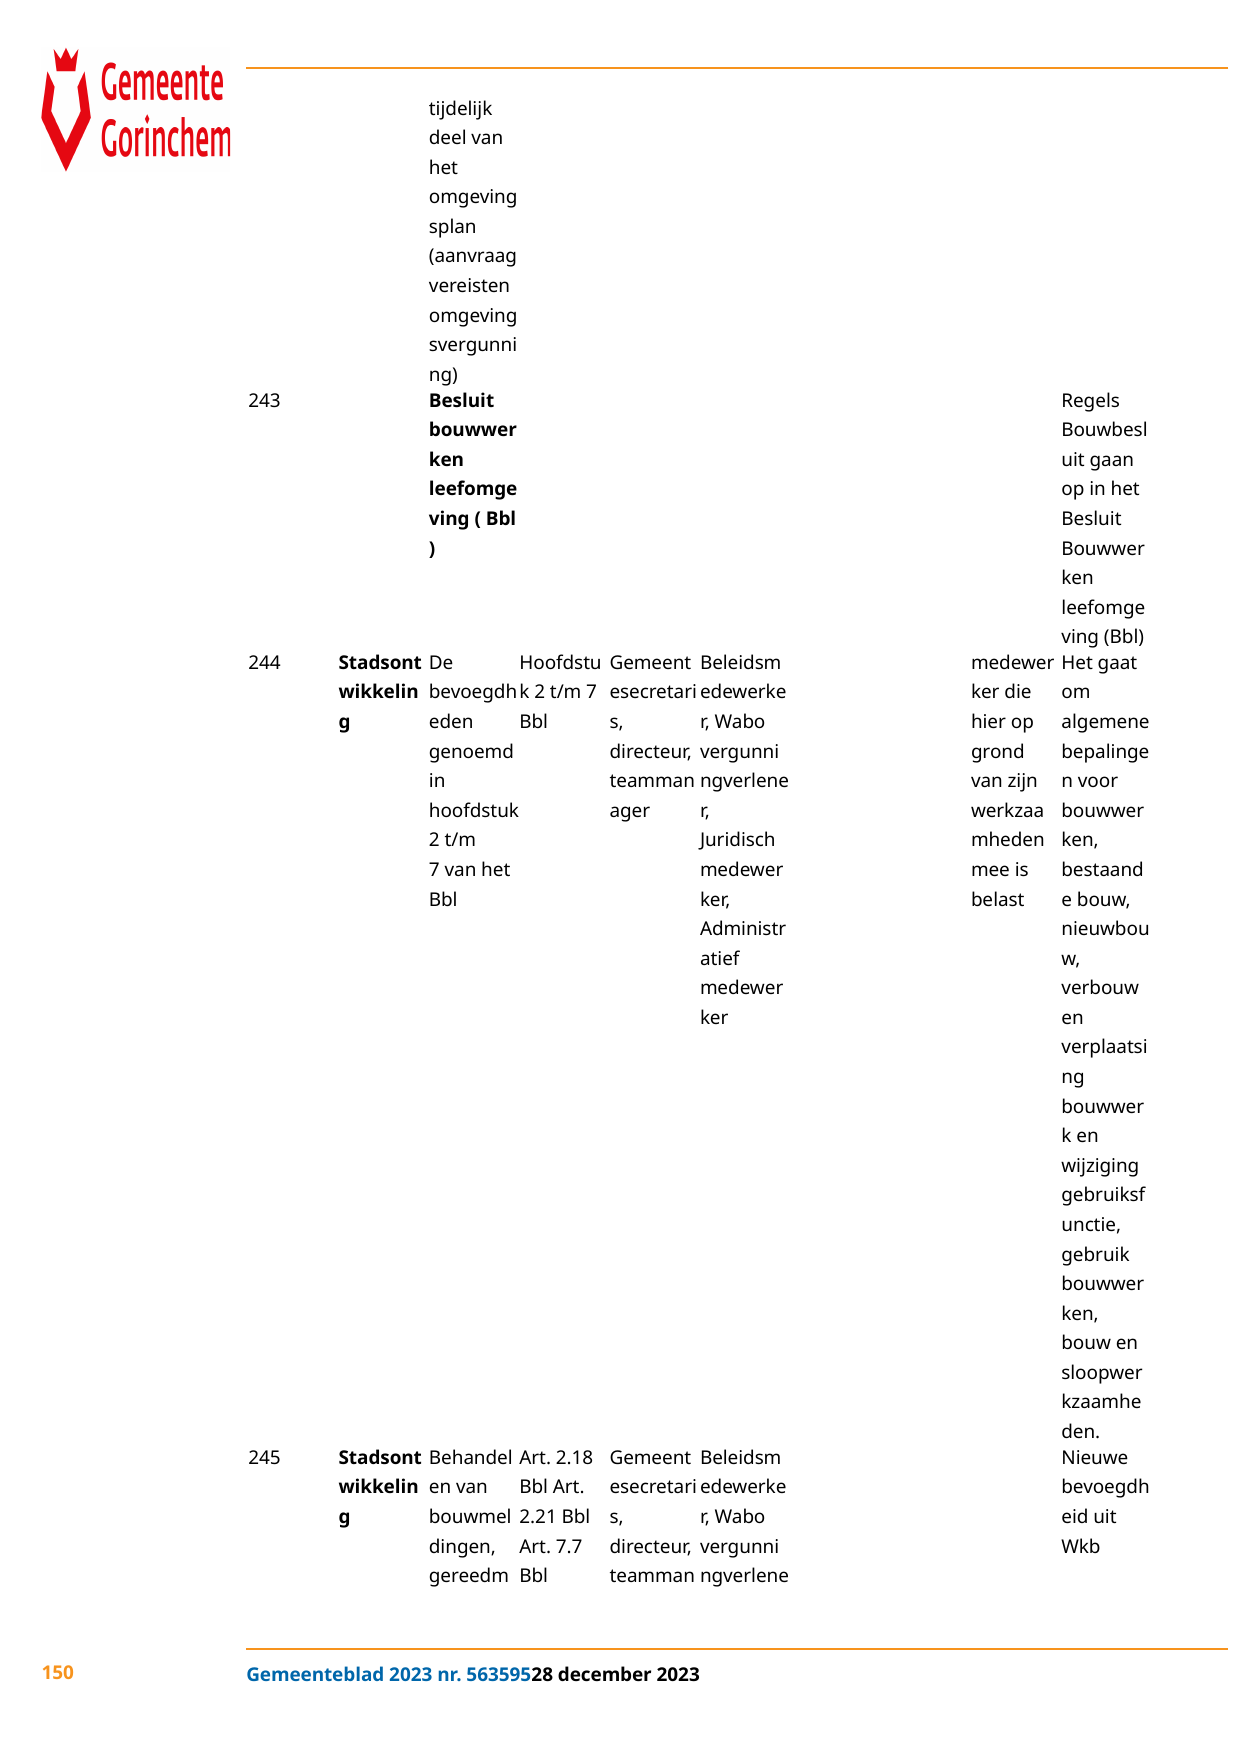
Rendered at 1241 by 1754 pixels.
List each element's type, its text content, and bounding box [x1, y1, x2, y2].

table_cell Beleidsmedewerker, Wabo vergunningverlene [700, 1444, 790, 1588]
table_cell De bevoegdheden genoemd in hoofdstuk 2 t/m 7 van het Bbl [429, 649, 519, 1444]
table_cell [971, 95, 1061, 387]
table_cell medewerker die hier op grond van zijn werkzaamheden mee is belast [971, 649, 1061, 1444]
table_cell [881, 1444, 971, 1588]
table_cell 243 [248, 387, 338, 649]
table_cell Stadsontwikkeling [338, 649, 429, 1444]
table_cell [971, 1444, 1061, 1588]
table_cell [881, 95, 971, 387]
table_cell [519, 95, 609, 387]
table_cell [609, 95, 700, 387]
table_cell [609, 387, 700, 649]
table_cell [248, 95, 338, 387]
table_cell Behandelen van bouwmeldingen, gereedm [429, 1444, 519, 1588]
table_cell Gemeentesecretaris, directeur, teammanager [609, 649, 700, 1444]
table_cell [338, 387, 429, 649]
table_cell Stadsontwikkeling [338, 1444, 429, 1588]
table_cell 244 [248, 649, 338, 1444]
table_cell [790, 1444, 881, 1588]
table_cell tijdelijk deel van het omgevingsplan (aanvraagvereisten omgevingsvergunning) [429, 95, 519, 387]
table_cell [971, 387, 1061, 649]
table_cell 245 [248, 1444, 338, 1588]
table_cell Het gaat om algemene bepalingen voor bouwwerken, bestaande bouw, nieuwbouw, verbouw en verplaatsing bouwwerk en wijziging gebruiksfunctie, gebruik bouwwerken, bouw en sloopwerkzaamheden. [1061, 649, 1152, 1444]
table_cell [790, 387, 881, 649]
table_cell [1061, 95, 1152, 387]
picture [41, 47, 231, 172]
table_cell [338, 95, 429, 387]
table_cell Nieuwe bevoegdheid uit Wkb [1061, 1444, 1152, 1588]
table_cell Beleidsmedewerker, Wabo vergunningverlener, Juridisch medewerker, Administratief medewerker [700, 649, 790, 1444]
table_cell [881, 649, 971, 1444]
table_cell Hoofdstuk 2 t/m 7 Bbl [519, 649, 609, 1444]
table_cell [790, 95, 881, 387]
table_cell Art. 2.18 Bbl Art. 2.21 Bbl Art. 7.7 Bbl [519, 1444, 609, 1588]
table_cell [790, 649, 881, 1444]
table_cell Gemeentesecretaris, directeur, teamman [609, 1444, 700, 1588]
table_cell [700, 387, 790, 649]
table_cell [881, 387, 971, 649]
table_cell Besluit bouwwerken leefomgeving ( Bbl ) [429, 387, 519, 649]
table_cell [700, 95, 790, 387]
table_cell Regels Bouwbesluit gaan op in het Besluit Bouwwerken leefomgeving (Bbl) [1061, 387, 1152, 649]
table_cell [519, 387, 609, 649]
